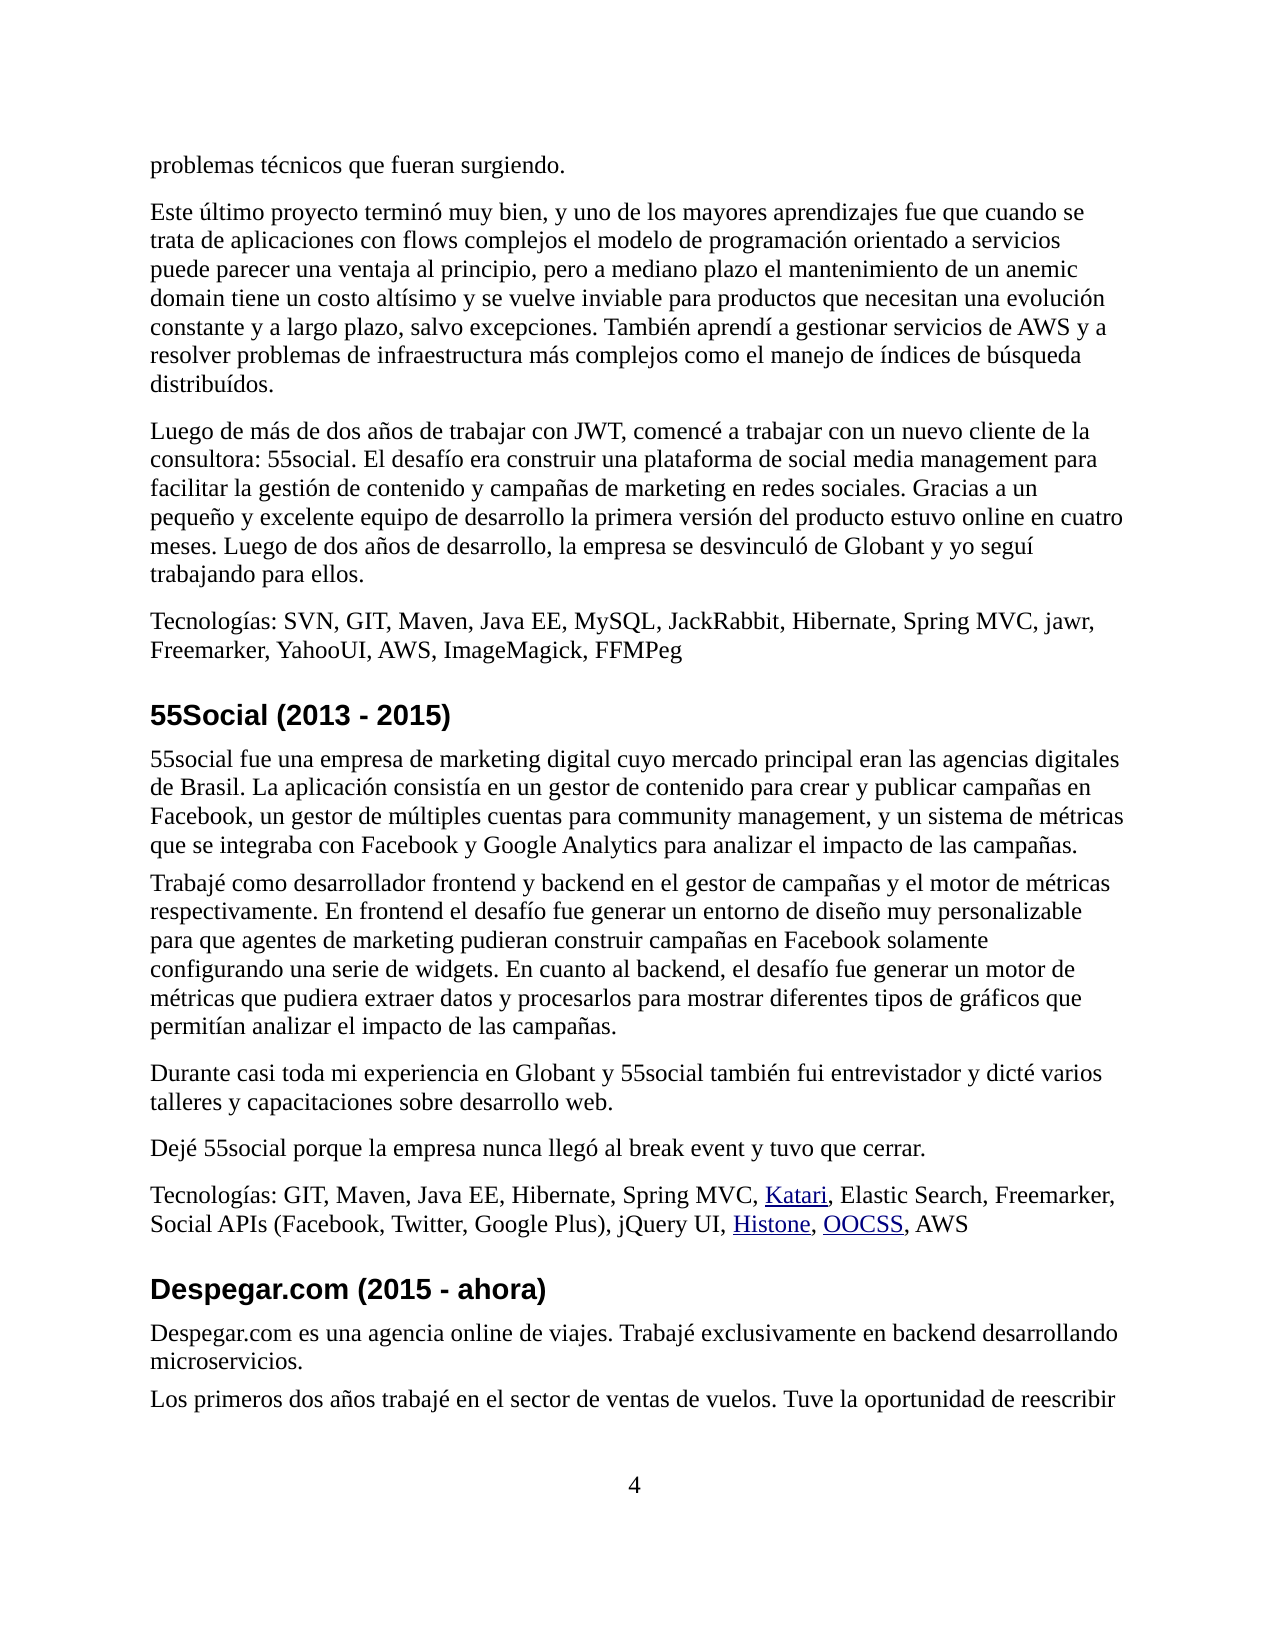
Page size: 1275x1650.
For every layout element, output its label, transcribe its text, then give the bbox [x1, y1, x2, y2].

text Tecnologías: GIT, Maven, Java EE, Hibernate, Spring MVC, Katari, Elastic Search, Freemarker, Social APIs (Facebook, Twitter, Google Plus), jQuery UI, Histone, OOCSS, AWS [150, 1180, 1125, 1238]
text problemas técnicos que fueran surgiendo. [150, 150, 1125, 179]
text Luego de más de dos años de trabajar con JWT, comencé a trabajar con un nuevo cliente de la consultora: 55social. El desafío era construir una plataforma de social media management para facilitar la gestión de contenido y campañas de marketing en redes sociales. Gracias a un pequeño y excelente equipo de desarrollo la primera versión del producto estuvo online en cuatro meses. Luego de dos años de desarrollo, la empresa se desvinculó de Globant y yo seguí trabajando para ellos. [150, 416, 1125, 588]
text Este último proyecto terminó muy bien, y uno de los mayores aprendizajes fue que cuando se trata de aplicaciones con flows complejos el modelo de programación orientado a servicios puede parecer una ventaja al principio, pero a mediano plazo el mantenimiento de un anemic domain tiene un costo altísimo y se vuelve inviable para productos que necesitan una evolución constante y a largo plazo, salvo excepciones. También aprendí a gestionar servicios de AWS y a resolver problemas de infraestructura más complejos como el manejo de índices de búsqueda distribuídos. [150, 197, 1125, 398]
subtitle 55Social (2013 - 2015) [150, 698, 1125, 731]
text Los primeros dos años trabajé en el sector de ventas de vuelos. Tuve la oportunidad de reescribir [150, 1384, 1125, 1413]
text Durante casi toda mi experiencia en Globant y 55social también fui entrevistador y dicté varios talleres y capacitaciones sobre desarrollo web. [150, 1058, 1125, 1116]
text Despegar.com es una agencia online de viajes. Trabajé exclusivamente en backend desarrollando microservicios. [150, 1318, 1125, 1375]
text Tecnologías: SVN, GIT, Maven, Java EE, MySQL, JackRabbit, Hibernate, Spring MVC, jawr, Freemarker, YahooUI, AWS, ImageMagick, FFMPeg [150, 606, 1125, 664]
text Trabajé como desarrollador frontend y backend en el gestor de campañas y el motor de métricas respectivamente. En frontend el desafío fue generar un entorno de diseño muy personalizable para que agentes de marketing pudieran construir campañas en Facebook solamente configurando una serie de widgets. En cuanto al backend, el desafío fue generar un motor de métricas que pudiera extraer datos y procesarlos para mostrar diferentes tipos de gráficos que permitían analizar el impacto de las campañas. [150, 868, 1125, 1040]
text Dejé 55social porque la empresa nunca llegó al break event y tuvo que cerrar. [150, 1133, 1125, 1162]
subtitle Despegar.com (2015 - ahora) [150, 1272, 1125, 1305]
text 55social fue una empresa de marketing digital cuyo mercado principal eran las agencias digitales de Brasil. La aplicación consistía en un gestor de contenido para crear y publicar campañas en Facebook, un gestor de múltiples cuentas para community management, y un sistema de métricas que se integraba con Facebook y Google Analytics para analizar el impacto de las campañas. [150, 744, 1125, 859]
